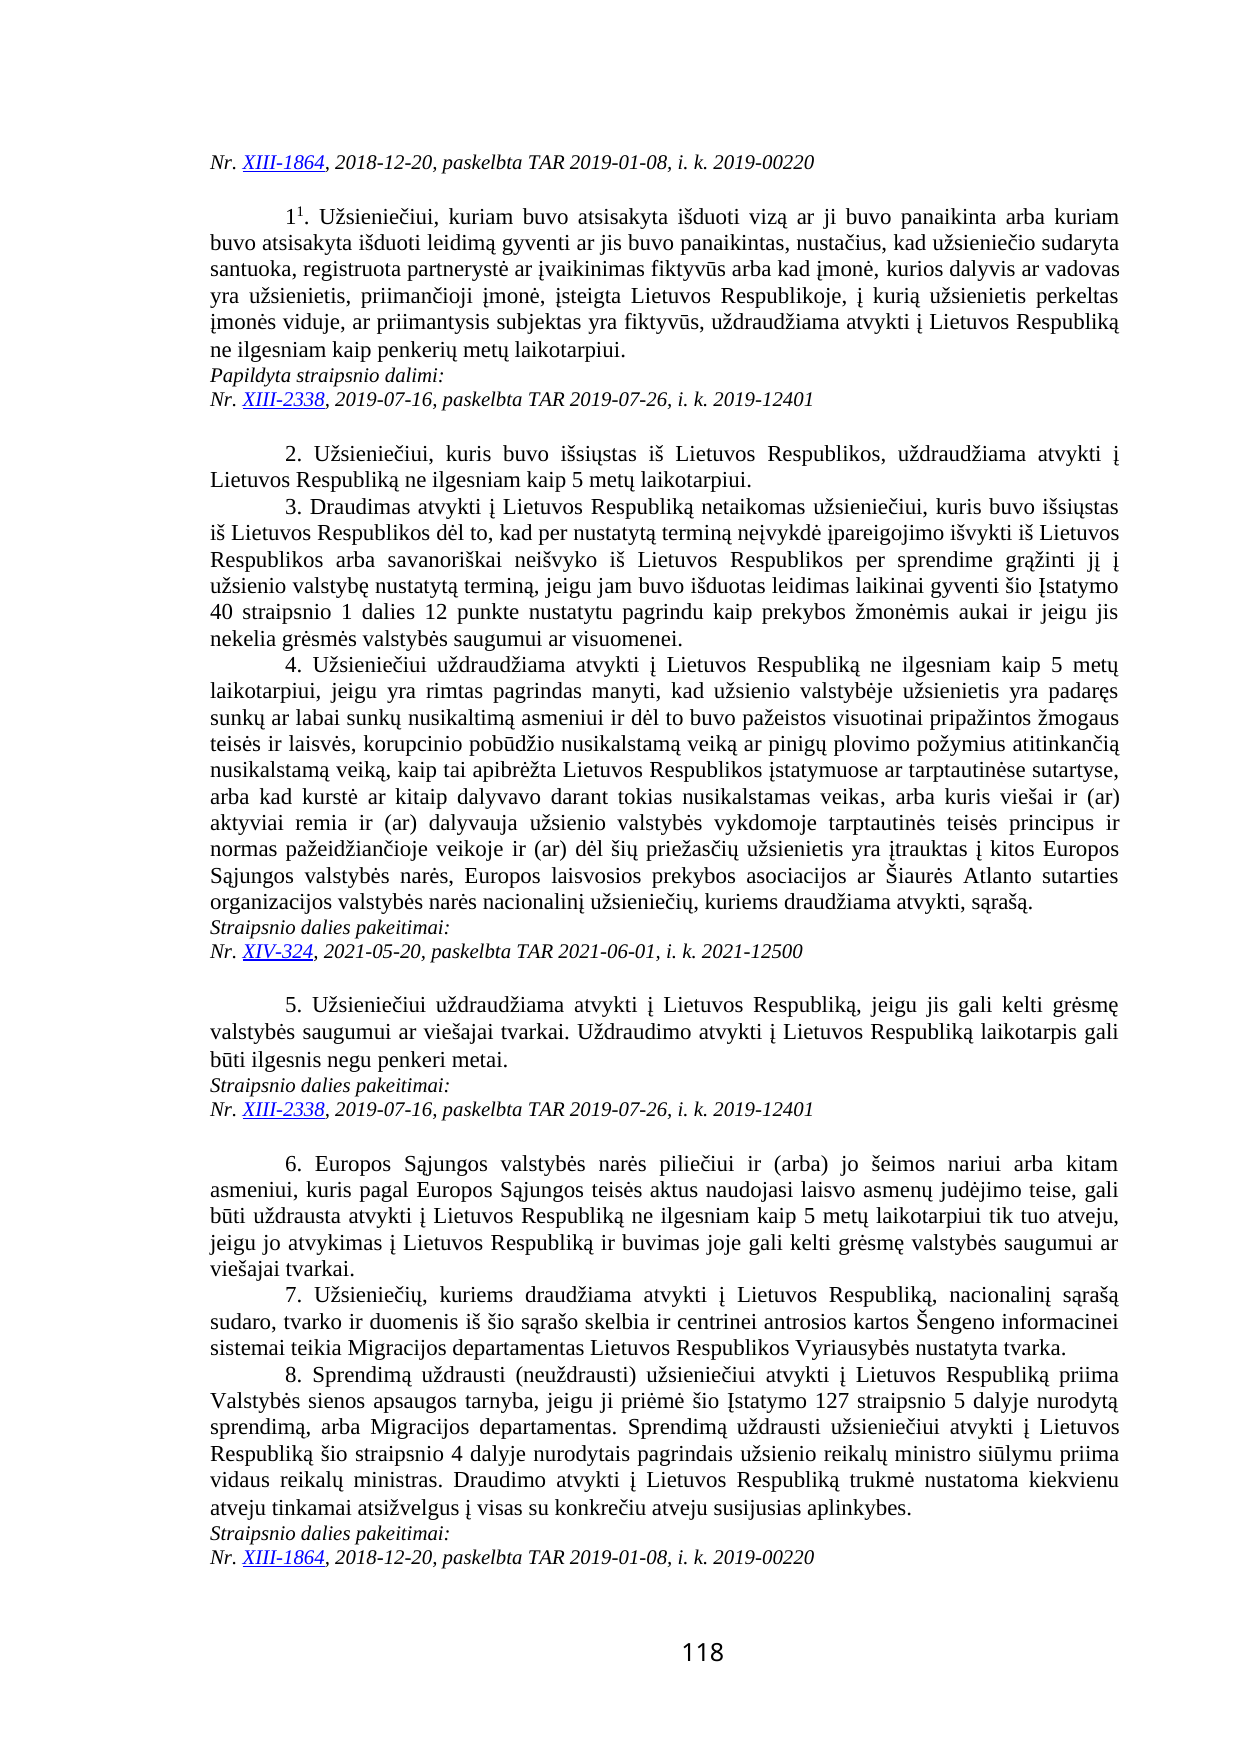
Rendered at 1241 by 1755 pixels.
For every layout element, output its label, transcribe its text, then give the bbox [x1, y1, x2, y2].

text 5. Užsieniečiui uždraudžiama atvykti į Lietuvos Respubliką, jeigu jis gali kelti grėsmę valstybės saugumui ar viešajai tvarkai. Uždraudimo atvykti į Lietuvos Respubliką laikotarpis gali būti ilgesnis negu penkeri metai. [210, 991, 1120, 1073]
text 2. Užsieniečiui, kuris buvo išsiųstas iš Lietuvos Respublikos, uždraudžiama atvykti į Lietuvos Respubliką ne ilgesniam kaip 5 metų laikotarpiui. [210, 440, 1120, 493]
text 6. Europos Sąjungos valstybės narės piliečiui ir (arba) jo šeimos nariui arba kitam asmeniui, kuris pagal Europos Sąjungos teisės aktus naudojasi laisvo asmenų judėjimo teise, gali būti uždrausta atvykti į Lietuvos Respubliką ne ilgesniam kaip 5 metų laikotarpiui tik tuo atveju, jeigu jo atvykimas į Lietuvos Respubliką ir buvimas joje gali kelti grėsmę valstybės saugumui ar viešajai tvarkai. [210, 1150, 1120, 1282]
text Nr. XIV-324, 2021-05-20, paskelbta TAR 2021-06-01, i. k. 2021-12500 [210, 939, 1120, 963]
text Straipsnio dalies pakeitimai: [210, 1521, 1120, 1545]
text Straipsnio dalies pakeitimai: [210, 914, 1120, 939]
text Straipsnio dalies pakeitimai: [210, 1073, 1120, 1097]
text Nr. XIII-2338, 2019-07-16, paskelbta TAR 2019-07-26, i. k. 2019-12401 [210, 1097, 1120, 1121]
text Papildyta straipsnio dalimi: [210, 363, 1120, 387]
text 7. Užsieniečių, kuriems draudžiama atvykti į Lietuvos Respubliką, nacionalinį sąrašą sudaro, tvarko ir duomenis iš šio sąrašo skelbia ir centrinei antrosios kartos Šengeno informacinei sistemai teikia Migracijos departamentas Lietuvos Respublikos Vyriausybės nustatyta tvarka. [210, 1282, 1120, 1361]
text Nr. XIII-1864, 2018-12-20, paskelbta TAR 2019-01-08, i. k. 2019-00220 [210, 1545, 1120, 1569]
text Nr. XIII-2338, 2019-07-16, paskelbta TAR 2019-07-26, i. k. 2019-12401 [210, 387, 1120, 411]
text 4. Užsieniečiui uždraudžiama atvykti į Lietuvos Respubliką ne ilgesniam kaip 5 metų laikotarpiui, jeigu yra rimtas pagrindas manyti, kad užsienio valstybėje užsienietis yra padaręs sunkų ar labai sunkų nusikaltimą asmeniui ir dėl to buvo pažeistos visuotinai pripažintos žmogaus teisės ir laisvės, korupcinio pobūdžio nusikalstamą veiką ar pinigų plovimo požymius atitinkančią nusikalstamą veiką, kaip tai apibrėžta Lietuvos Respublikos įstatymuose ar tarptautinėse sutartyse, arba kad kurstė ar kitaip dalyvavo darant tokias nusikalstamas veikas, arba kuris viešai ir (ar) aktyviai remia ir (ar) dalyvauja užsienio valstybės vykdomoje tarptautinės teisės principus ir normas pažeidžiančioje veikoje ir (ar) dėl šių priežasčių užsienietis yra įtrauktas į kitos Europos Sąjungos valstybės narės, Europos laisvosios prekybos asociacijos ar Šiaurės Atlanto sutarties organizacijos valstybės narės nacionalinį užsieniečių, kuriems draudžiama atvykti, sąrašą. [210, 651, 1120, 914]
text 8. Sprendimą uždrausti (neuždrausti) užsieniečiui atvykti į Lietuvos Respubliką priima Valstybės sienos apsaugos tarnyba, jeigu ji priėmė šio Įstatymo 127 straipsnio 5 dalyje nurodytą sprendimą, arba Migracijos departamentas. Sprendimą uždrausti užsieniečiui atvykti į Lietuvos Respubliką šio straipsnio 4 dalyje nurodytais pagrindais užsienio reikalų ministro siūlymu priima vidaus reikalų ministras. Draudimo atvykti į Lietuvos Respubliką trukmė nustatoma kiekvienu atveju tinkamai atsižvelgus į visas su konkrečiu atveju susijusias aplinkybes. [210, 1361, 1120, 1521]
text Nr. XIII-1864, 2018-12-20, paskelbta TAR 2019-01-08, i. k. 2019-00220 [210, 150, 1120, 174]
text 11. Užsieniečiui, kuriam buvo atsisakyta išduoti vizą ar ji buvo panaikinta arba kuriam buvo atsisakyta išduoti leidimą gyventi ar jis buvo panaikintas, nustačius, kad užsieniečio sudaryta santuoka, registruota partnerystė ar įvaikinimas fiktyvūs arba kad įmonė, kurios dalyvis ar vadovas yra užsienietis, priimančioji įmonė, įsteigta Lietuvos Respublikoje, į kurią užsienietis perkeltas įmonės viduje, ar priimantysis subjektas yra fiktyvūs, uždraudžiama atvykti į Lietuvos Respubliką ne ilgesniam kaip penkerių metų laikotarpiui. [210, 203, 1120, 363]
text 3. Draudimas atvykti į Lietuvos Respubliką netaikomas užsieniečiui, kuris buvo išsiųstas iš Lietuvos Respublikos dėl to, kad per nustatytą terminą neįvykdė įpareigojimo išvykti iš Lietuvos Respublikos arba savanoriškai neišvyko iš Lietuvos Respublikos per sprendime grąžinti jį į užsienio valstybę nustatytą terminą, jeigu jam buvo išduotas leidimas laikinai gyventi šio Įstatymo 40 straipsnio 1 dalies 12 punkte nustatytu pagrindu kaip prekybos žmonėmis aukai ir jeigu jis nekelia grėsmės valstybės saugumui ar visuomenei. [210, 493, 1120, 651]
